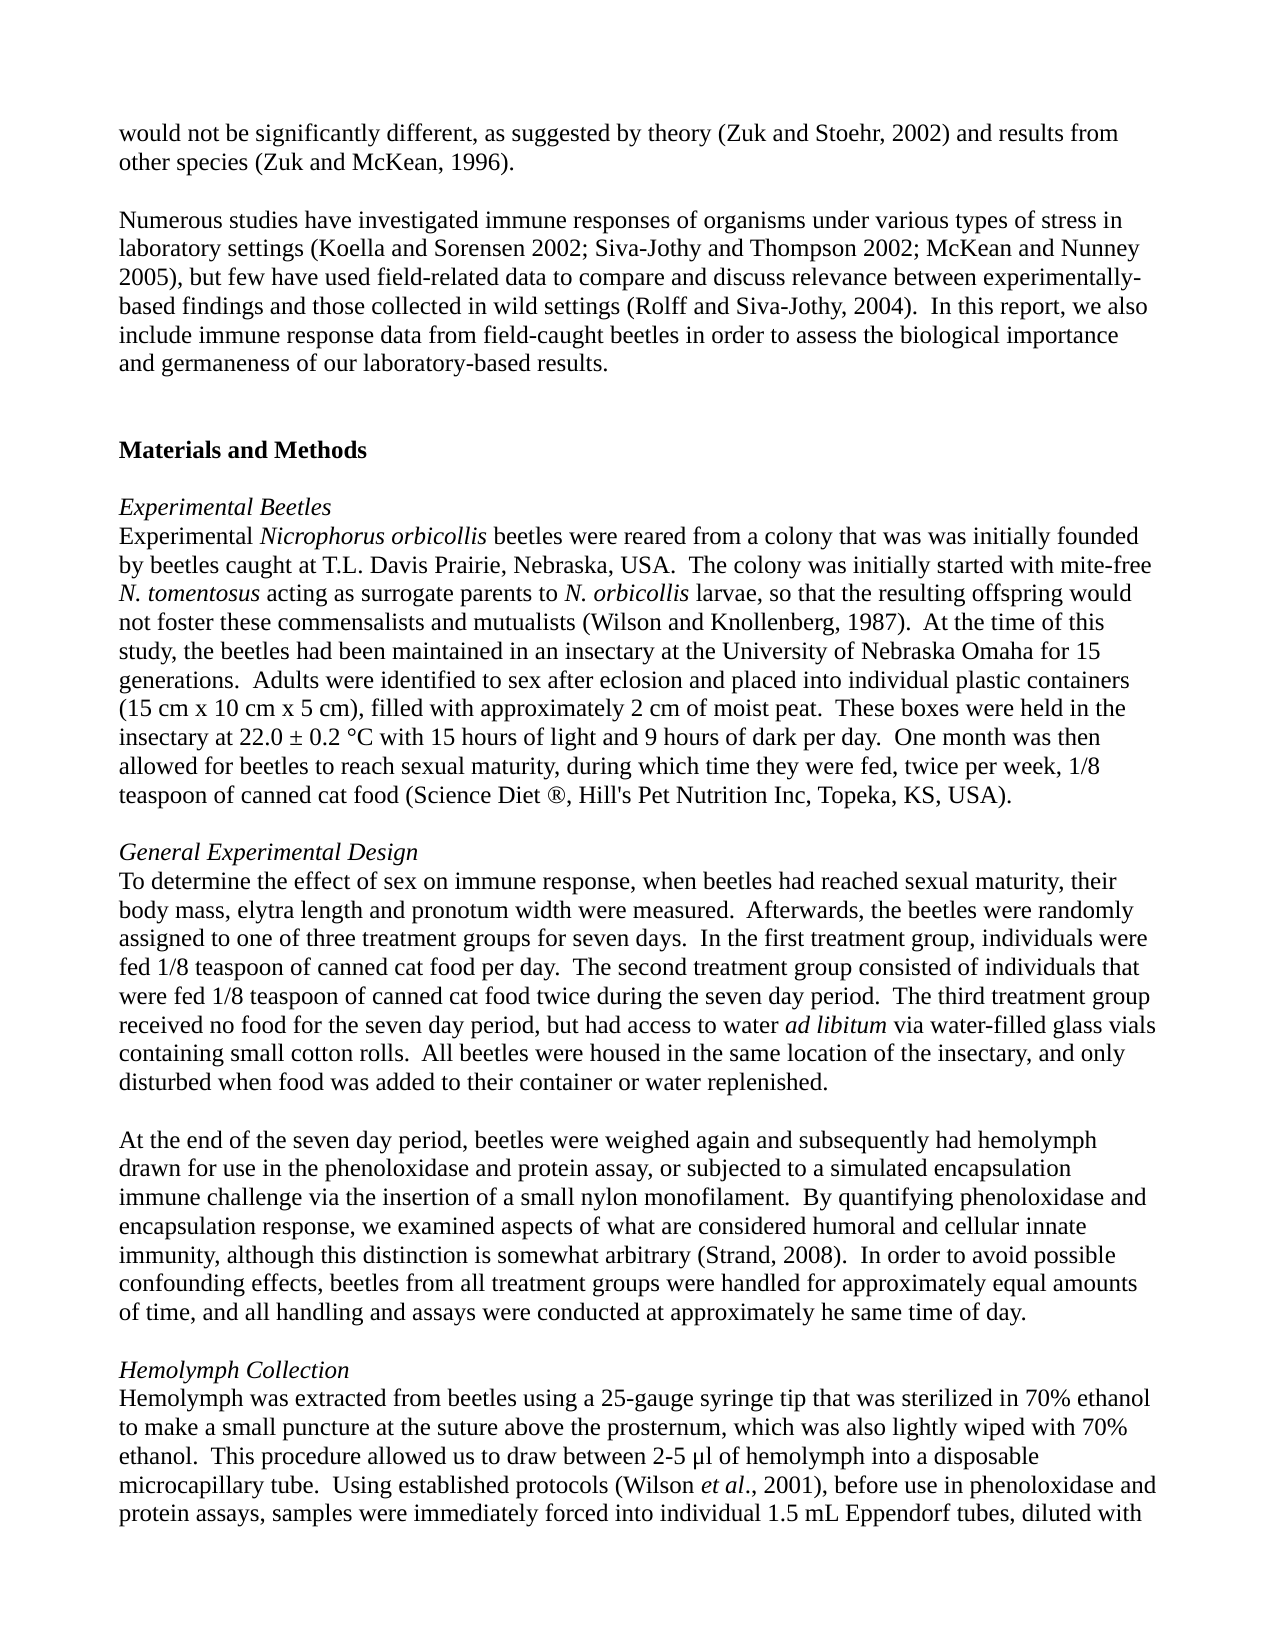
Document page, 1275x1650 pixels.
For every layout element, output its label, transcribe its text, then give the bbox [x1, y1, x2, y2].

text To determine the effect of sex on immune response, when beetles had reached sexual maturity, their body mass, elytra length and pronotum width were measured. Afterwards, the beetles were randomly assigned to one of three treatment groups for seven days. In the first treatment group, individuals were fed 1/8 teaspoon of canned cat food per day. The second treatment group consisted of individuals that were fed 1/8 teaspoon of canned cat food twice during the seven day period. The third treatment group received no food for the seven day period, but had access to water ad libitum via water-filled glass vials containing small cotton rolls. All beetles were housed in the same location of the insectary, and only disturbed when food was added to their container or water replenished. [118, 866, 1156, 1096]
text Materials and Methods [118, 435, 1156, 463]
text At the end of the seven day period, beetles were weighed again and subsequently had hemolymph drawn for use in the phenoloxidase and protein assay, or subjected to a simulated encapsulation immune challenge via the insertion of a small nylon monofilament. By quantifying phenoloxidase and encapsulation response, we examined aspects of what are considered humoral and cellular innate immunity, although this distinction is somewhat arbitrary (Strand, 2008). In order to avoid possible confounding effects, beetles from all treatment groups were handled for approximately equal amounts of time, and all handling and assays were conducted at approximately he same time of day. [118, 1125, 1156, 1326]
text would not be significantly different, as suggested by theory (Zuk and Stoehr, 2002) and results from other species (Zuk and McKean, 1996). [118, 118, 1156, 176]
text Experimental Beetles [118, 492, 1156, 521]
text Numerous studies have investigated immune responses of organisms under various types of stress in laboratory settings (Koella and Sorensen 2002; Siva-Jothy and Thompson 2002; McKean and Nunney 2005), but few have used field-related data to compare and discuss relevance between experimentally-based findings and those collected in wild settings (Rolff and Siva-Jothy, 2004). In this report, we also include immune response data from field-caught beetles in order to assess the biological importance and germaneness of our laboratory-based results. [118, 205, 1156, 377]
text General Experimental Design [118, 837, 1156, 866]
text Hemolymph Collection [118, 1355, 1156, 1383]
text Experimental Nicrophorus orbicollis beetles were reared from a colony that was was initially founded by beetles caught at T.L. Davis Prairie, Nebraska, USA. The colony was initially started with mite-free N. tomentosus acting as surrogate parents to N. orbicollis larvae, so that the resulting offspring would not foster these commensalists and mutualists (Wilson and Knollenberg, 1987). At the time of this study, the beetles had been maintained in an insectary at the University of Nebraska Omaha for 15 generations. Adults were identified to sex after eclosion and placed into individual plastic containers (15 cm x 10 cm x 5 cm), filled with approximately 2 cm of moist peat. These boxes were held in the insectary at 22.0 ± 0.2 °C with 15 hours of light and 9 hours of dark per day. One month was then allowed for beetles to reach sexual maturity, during which time they were fed, twice per week, 1/8 teaspoon of canned cat food (Science Diet ®, Hill's Pet Nutrition Inc, Topeka, KS, USA). [118, 521, 1156, 808]
text Hemolymph was extracted from beetles using a 25-gauge syringe tip that was sterilized in 70% ethanol to make a small puncture at the suture above the prosternum, which was also lightly wiped with 70% ethanol. This procedure allowed us to draw between 2-5 μl of hemolymph into a disposable microcapillary tube. Using established protocols (Wilson et al., 2001), before use in phenoloxidase and protein assays, samples were immediately forced into individual 1.5 mL Eppendorf tubes, diluted with [118, 1383, 1156, 1527]
